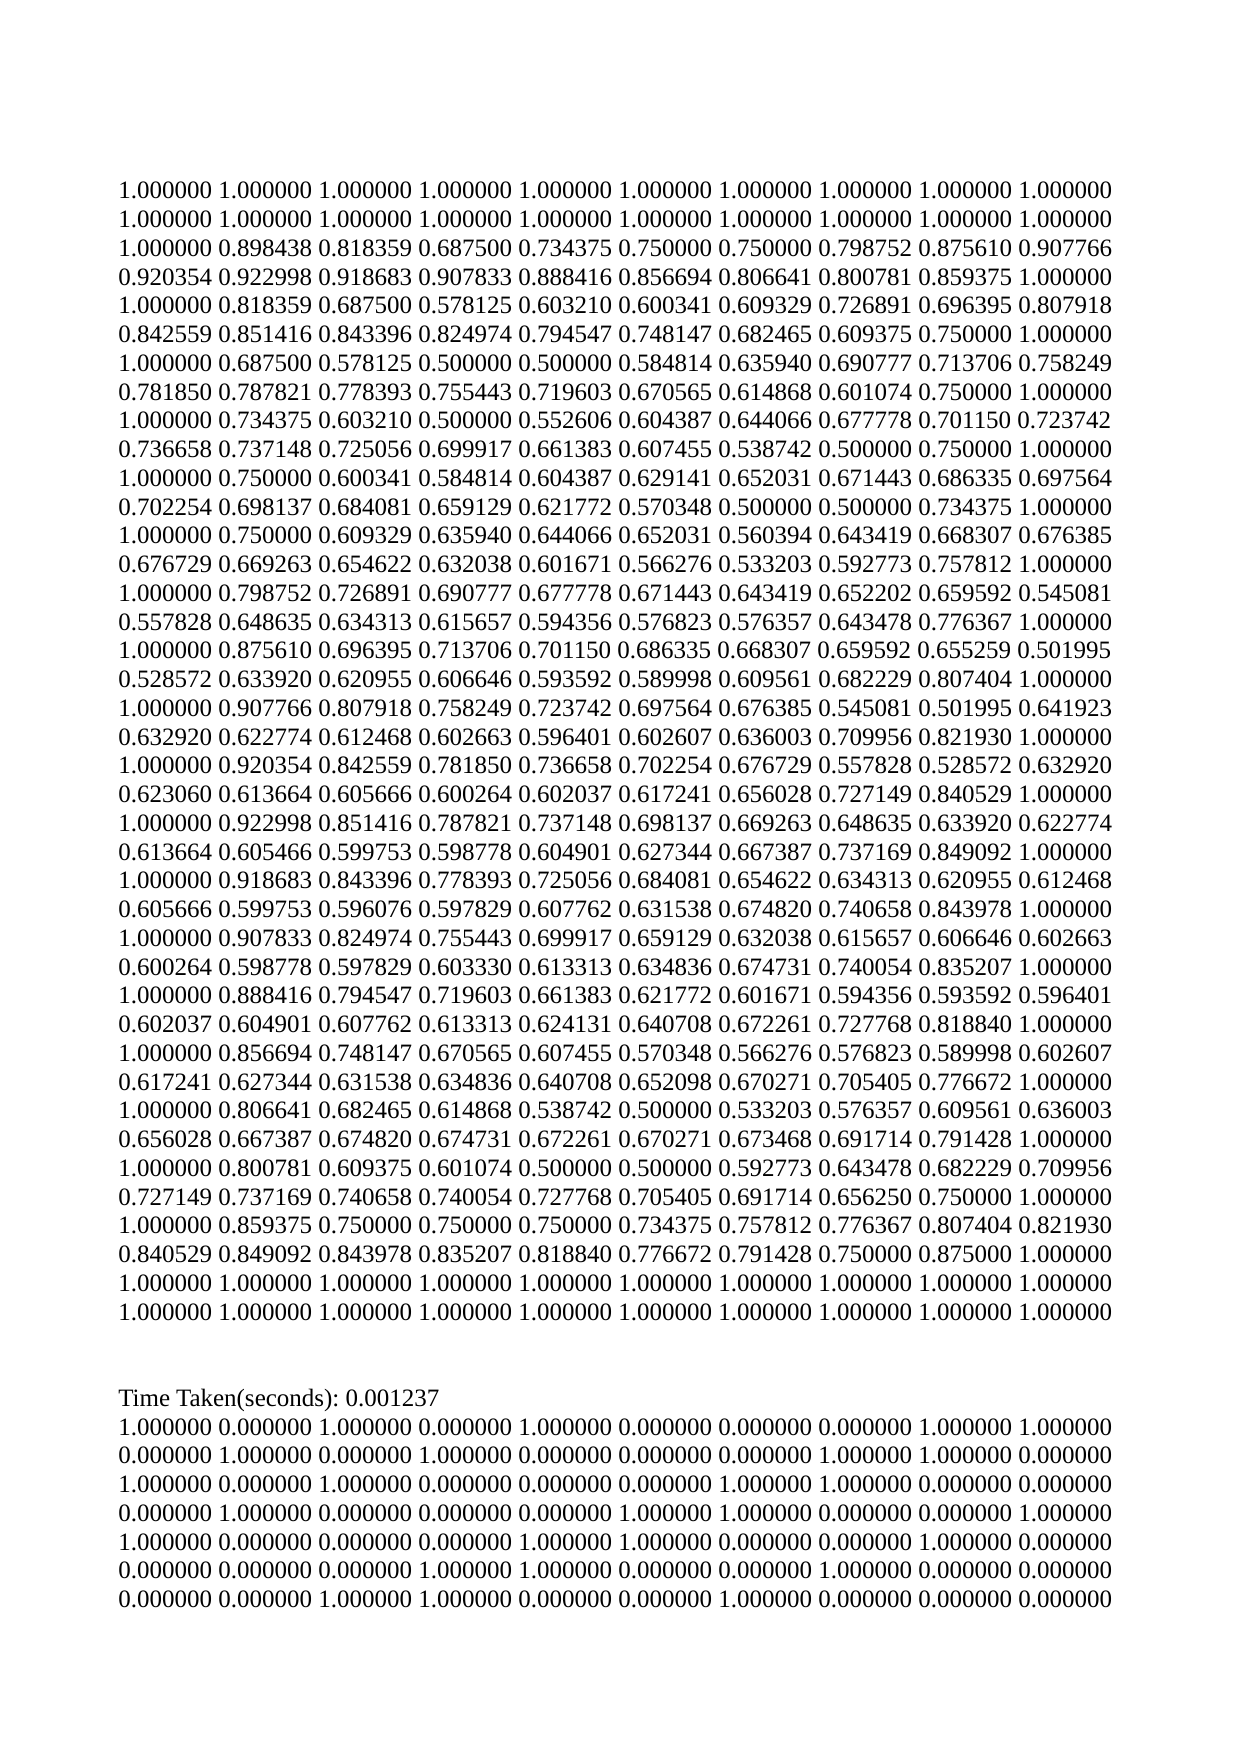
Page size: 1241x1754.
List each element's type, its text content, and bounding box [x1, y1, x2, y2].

text 1.000000 0.734375 0.603210 0.500000 0.552606 0.604387 0.644066 0.677778 0.701150 0.723742 0.736658 0.737148 0.725056 0.699917 0.661383 0.607455 0.538742 0.500000 0.750000 1.000000 [118, 406, 1122, 463]
text 0.000000 0.000000 1.000000 1.000000 0.000000 0.000000 1.000000 0.000000 0.000000 0.000000 [118, 1584, 1122, 1613]
text 1.000000 0.000000 0.000000 0.000000 1.000000 1.000000 0.000000 0.000000 1.000000 0.000000 [118, 1527, 1122, 1556]
text 1.000000 0.750000 0.600341 0.584814 0.604387 0.629141 0.652031 0.671443 0.686335 0.697564 0.702254 0.698137 0.684081 0.659129 0.621772 0.570348 0.500000 0.500000 0.734375 1.000000 [118, 463, 1122, 521]
text 1.000000 0.000000 1.000000 0.000000 1.000000 0.000000 0.000000 0.000000 1.000000 1.000000 [118, 1412, 1122, 1441]
text 1.000000 0.907833 0.824974 0.755443 0.699917 0.659129 0.632038 0.615657 0.606646 0.602663 0.600264 0.598778 0.597829 0.603330 0.613313 0.634836 0.674731 0.740054 0.835207 1.000000 [118, 923, 1122, 981]
text 1.000000 0.875610 0.696395 0.713706 0.701150 0.686335 0.668307 0.659592 0.655259 0.501995 0.528572 0.633920 0.620955 0.606646 0.593592 0.589998 0.609561 0.682229 0.807404 1.000000 [118, 636, 1122, 693]
text 1.000000 0.818359 0.687500 0.578125 0.603210 0.600341 0.609329 0.726891 0.696395 0.807918 0.842559 0.851416 0.843396 0.824974 0.794547 0.748147 0.682465 0.609375 0.750000 1.000000 [118, 291, 1122, 348]
text 0.000000 1.000000 0.000000 1.000000 0.000000 0.000000 0.000000 1.000000 1.000000 0.000000 [118, 1441, 1122, 1469]
text 1.000000 0.800781 0.609375 0.601074 0.500000 0.500000 0.592773 0.643478 0.682229 0.709956 0.727149 0.737169 0.740658 0.740054 0.727768 0.705405 0.691714 0.656250 0.750000 1.000000 [118, 1153, 1122, 1211]
text 1.000000 0.918683 0.843396 0.778393 0.725056 0.684081 0.654622 0.634313 0.620955 0.612468 0.605666 0.599753 0.596076 0.597829 0.607762 0.631538 0.674820 0.740658 0.843978 1.000000 [118, 866, 1122, 923]
text 1.000000 0.920354 0.842559 0.781850 0.736658 0.702254 0.676729 0.557828 0.528572 0.632920 0.623060 0.613664 0.605666 0.600264 0.602037 0.617241 0.656028 0.727149 0.840529 1.000000 [118, 751, 1122, 808]
text 1.000000 1.000000 1.000000 1.000000 1.000000 1.000000 1.000000 1.000000 1.000000 1.000000 1.000000 1.000000 1.000000 1.000000 1.000000 1.000000 1.000000 1.000000 1.000000 1.000000 [118, 176, 1122, 233]
text 0.000000 0.000000 0.000000 1.000000 1.000000 0.000000 0.000000 1.000000 0.000000 0.000000 [118, 1556, 1122, 1584]
text 0.000000 1.000000 0.000000 0.000000 0.000000 1.000000 1.000000 0.000000 0.000000 1.000000 [118, 1498, 1122, 1527]
text 1.000000 0.000000 1.000000 0.000000 0.000000 0.000000 1.000000 1.000000 0.000000 0.000000 [118, 1469, 1122, 1498]
text Time Taken(seconds): 0.001237 [118, 1383, 1122, 1412]
text 1.000000 0.750000 0.609329 0.635940 0.644066 0.652031 0.560394 0.643419 0.668307 0.676385 0.676729 0.669263 0.654622 0.632038 0.601671 0.566276 0.533203 0.592773 0.757812 1.000000 [118, 521, 1122, 578]
text 1.000000 0.856694 0.748147 0.670565 0.607455 0.570348 0.566276 0.576823 0.589998 0.602607 0.617241 0.627344 0.631538 0.634836 0.640708 0.652098 0.670271 0.705405 0.776672 1.000000 [118, 1038, 1122, 1096]
text 1.000000 0.922998 0.851416 0.787821 0.737148 0.698137 0.669263 0.648635 0.633920 0.622774 0.613664 0.605466 0.599753 0.598778 0.604901 0.627344 0.667387 0.737169 0.849092 1.000000 [118, 808, 1122, 866]
text 1.000000 0.687500 0.578125 0.500000 0.500000 0.584814 0.635940 0.690777 0.713706 0.758249 0.781850 0.787821 0.778393 0.755443 0.719603 0.670565 0.614868 0.601074 0.750000 1.000000 [118, 348, 1122, 406]
text 1.000000 0.859375 0.750000 0.750000 0.750000 0.734375 0.757812 0.776367 0.807404 0.821930 0.840529 0.849092 0.843978 0.835207 0.818840 0.776672 0.791428 0.750000 0.875000 1.000000 [118, 1211, 1122, 1268]
text 1.000000 0.907766 0.807918 0.758249 0.723742 0.697564 0.676385 0.545081 0.501995 0.641923 0.632920 0.622774 0.612468 0.602663 0.596401 0.602607 0.636003 0.709956 0.821930 1.000000 [118, 693, 1122, 751]
text 1.000000 0.898438 0.818359 0.687500 0.734375 0.750000 0.750000 0.798752 0.875610 0.907766 0.920354 0.922998 0.918683 0.907833 0.888416 0.856694 0.806641 0.800781 0.859375 1.000000 [118, 233, 1122, 291]
text 1.000000 0.798752 0.726891 0.690777 0.677778 0.671443 0.643419 0.652202 0.659592 0.545081 0.557828 0.648635 0.634313 0.615657 0.594356 0.576823 0.576357 0.643478 0.776367 1.000000 [118, 578, 1122, 636]
text 1.000000 0.806641 0.682465 0.614868 0.538742 0.500000 0.533203 0.576357 0.609561 0.636003 0.656028 0.667387 0.674820 0.674731 0.672261 0.670271 0.673468 0.691714 0.791428 1.000000 [118, 1096, 1122, 1153]
text 1.000000 0.888416 0.794547 0.719603 0.661383 0.621772 0.601671 0.594356 0.593592 0.596401 0.602037 0.604901 0.607762 0.613313 0.624131 0.640708 0.672261 0.727768 0.818840 1.000000 [118, 981, 1122, 1038]
text 1.000000 1.000000 1.000000 1.000000 1.000000 1.000000 1.000000 1.000000 1.000000 1.000000 1.000000 1.000000 1.000000 1.000000 1.000000 1.000000 1.000000 1.000000 1.000000 1.000000 [118, 1268, 1122, 1326]
